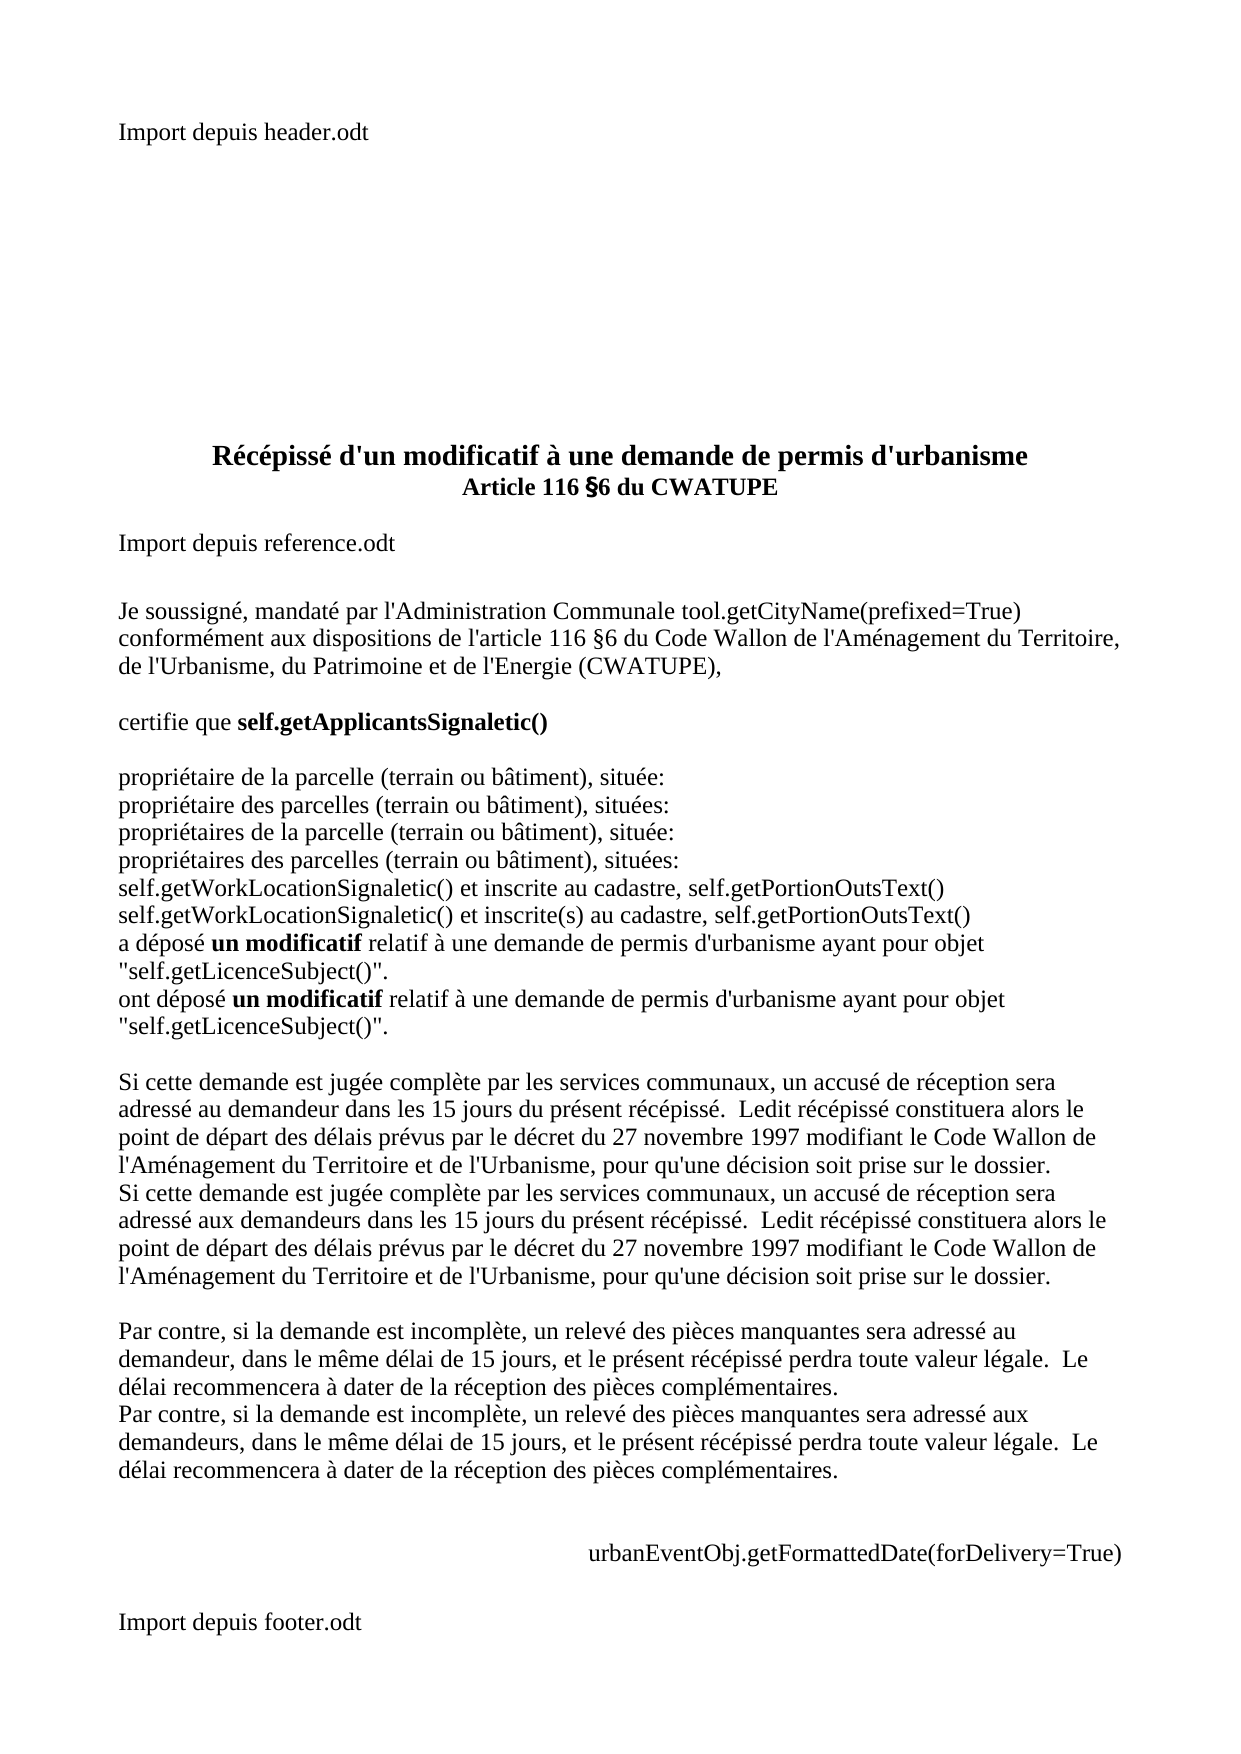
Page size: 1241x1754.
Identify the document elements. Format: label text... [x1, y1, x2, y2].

text Je soussigné, mandaté par l'Administration Communale tool.getCityName(prefixed=True) conformément aux dispositions de l'article 116 §6 du Code Wallon de l'Aménagement du Territoire, de l'Urbanisme, du Patrimoine et de l'Energie (CWATUPE), [118, 597, 1122, 680]
text Si cette demande est jugée complète par les services communaux, un accusé de réception sera adressé au demandeur dans les 15 jours du présent récépissé. Ledit récépissé constituera alors le point de départ des délais prévus par le décret du 27 novembre 1997 modifiant le Code Wallon de l'Aménagement du Territoire et de l'Urbanisme, pour qu'une décision soit prise sur le dossier. [118, 1068, 1122, 1179]
text urbanEventObj.getFormattedDate(forDelivery=True) [118, 1539, 1122, 1567]
text ont déposé un modificatif relatif à une demande de permis d'urbanisme ayant pour objet "self.getLicenceSubject()". [118, 985, 1122, 1040]
text self.getWorkLocationSignaletic() et inscrite(s) au cadastre, self.getPortionOutsText() [118, 902, 1122, 929]
text self.getWorkLocationSignaletic() et inscrite au cadastre, self.getPortionOutsText() [118, 874, 1122, 902]
text certifie que self.getApplicantsSignaletic() [118, 708, 1122, 735]
text Article 116 §6 du CWATUPE [118, 472, 1122, 501]
text propriétaire de la parcelle (terrain ou bâtiment), située: [118, 763, 1122, 791]
text Si cette demande est jugée complète par les services communaux, un accusé de réception sera adressé aux demandeurs dans les 15 jours du présent récépissé. Ledit récépissé constituera alors le point de départ des délais prévus par le décret du 27 novembre 1997 modifiant le Code Wallon de l'Aménagement du Territoire et de l'Urbanisme, pour qu'une décision soit prise sur le dossier. [118, 1179, 1122, 1289]
text propriétaire des parcelles (terrain ou bâtiment), situées: [118, 791, 1122, 818]
text propriétaires de la parcelle (terrain ou bâtiment), située: [118, 818, 1122, 846]
text propriétaires des parcelles (terrain ou bâtiment), situées: [118, 846, 1122, 874]
text Par contre, si la demande est incomplète, un relevé des pièces manquantes sera adressé au demandeur, dans le même délai de 15 jours, et le présent récépissé perdra toute valeur légale. Le délai recommencera à dater de la réception des pièces complémentaires. [118, 1317, 1122, 1400]
text Import depuis header.odt [118, 118, 539, 146]
text Récépissé d'un modificatif à une demande de permis d'urbanisme [118, 440, 1122, 472]
text a déposé un modificatif relatif à une demande de permis d'urbanisme ayant pour objet "self.getLicenceSubject()". [118, 929, 1122, 985]
text Import depuis reference.odt [118, 529, 1122, 557]
text Par contre, si la demande est incomplète, un relevé des pièces manquantes sera adressé aux demandeurs, dans le même délai de 15 jours, et le présent récépissé perdra toute valeur légale. Le délai recommencera à dater de la réception des pièces complémentaires. [118, 1400, 1122, 1483]
